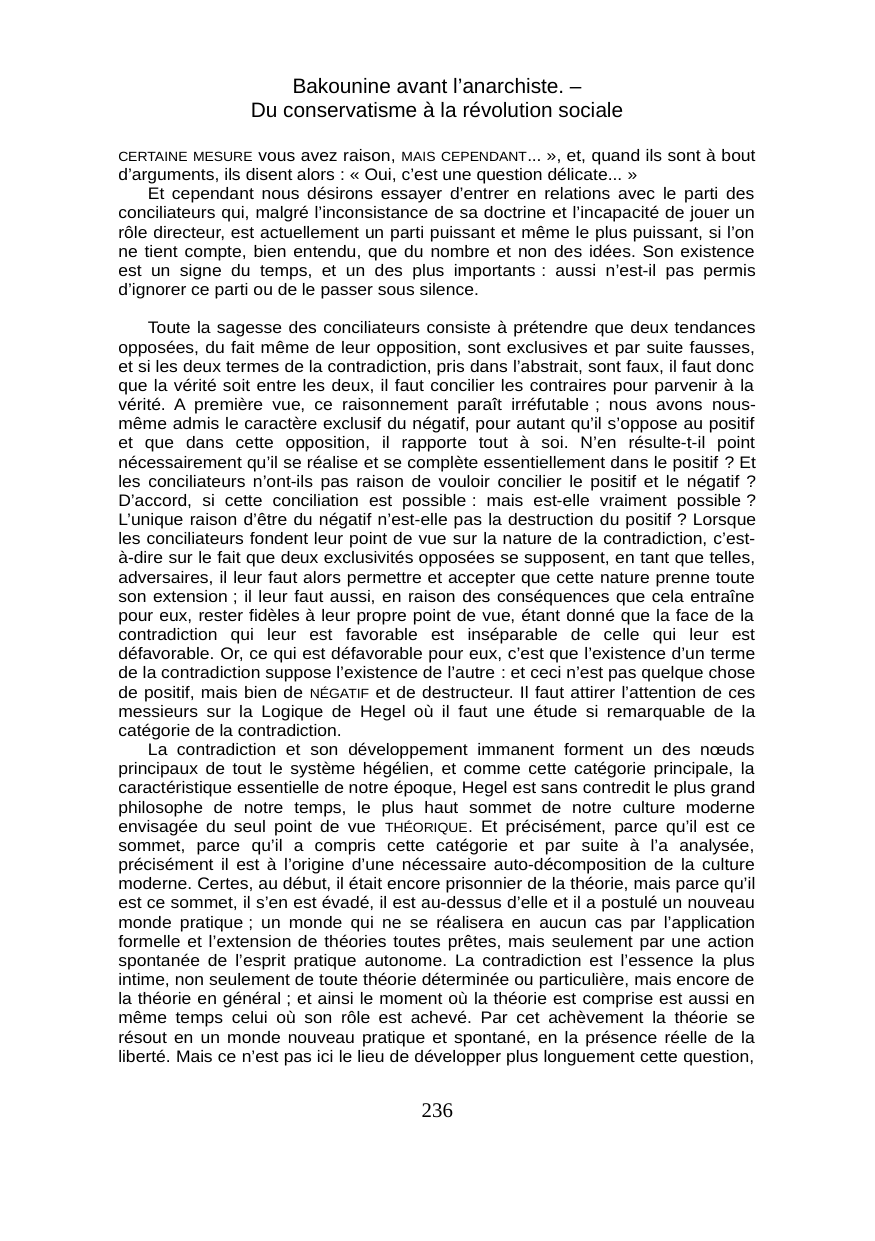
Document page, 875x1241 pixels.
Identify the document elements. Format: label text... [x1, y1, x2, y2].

text Toute la sagesse des conciliateurs consiste à prétendre que deux tendances opposées, du fait même de leur opposition, sont exclusives et par suite fausses, et si les deux termes de la contradiction, pris dans l’abstrait, sont faux, il faut donc que la vérité soit entre les deux, il faut concilier les contraires pour parvenir à la vérité. A première vue, ce raisonnement paraît irréfutable ; nous avons nous-même admis le caractère exclusif du négatif, pour autant qu’il s’oppose au positif et que dans cette opposition, il rapporte tout à soi. N’en résulte-t-il point nécessairement qu’il se réalise et se complète essentiellement dans le positif ? Et les conciliateurs n’ont-ils pas raison de vouloir concilier le positif et le négatif ? D’accord, si cette conciliation est possible : mais est-elle vraiment possible ? L’unique raison d’être du négatif n’est-elle pas la destruction du positif ? Lorsque les conciliateurs fondent leur point de vue sur la nature de la contradiction, c’est-à-dire sur le fait que deux exclusivités opposées se supposent, en tant que telles, adversaires, il leur faut alors permettre et accepter que cette nature prenne toute son extension ; il leur faut aussi, en raison des conséquences que cela entraîne pour eux, rester fidèles à leur propre point de vue, étant donné que la face de la contradiction qui leur est favorable est inséparable de celle qui leur est défavorable. Or, ce qui est défavorable pour eux, c’est que l’existence d’un terme de la contradiction suppose l’existence de l’autre : et ceci n’est pas quelque chose de positif, mais bien de négatif et de destructeur. Il faut attirer l’attention de ces messieurs sur la Logique de Hegel où il faut une étude si remarquable de la catégorie de la contradiction. [118, 318, 756, 740]
text certaine mesure vous avez raison, mais cependant... », et, quand ils sont à bout d’arguments, ils disent alors : « Oui, c’est une question délicate... » [118, 146, 756, 184]
text La contradiction et son développement immanent forment un des nœuds principaux de tout le système hégélien, et comme cette catégorie principale, la caractéristique essentielle de notre époque, Hegel est sans contredit le plus grand philosophe de notre temps, le plus haut sommet de notre culture moderne envisagée du seul point de vue théorique. Et précisément, parce qu’il est ce sommet, parce qu’il a compris cette catégorie et par suite à l’a analysée, précisément il est à l’origine d’une nécessaire auto-décomposition de la culture moderne. Certes, au début, il était encore prisonnier de la théorie, mais parce qu’il est ce sommet, il s’en est évadé, il est au-dessus d’elle et il a postulé un nouveau monde pratique ; un monde qui ne se réalisera en aucun cas par l’application formelle et l’extension de théories toutes prêtes, mais seulement par une action spontanée de l’esprit pratique autonome. La contradiction est l’essence la plus intime, non seulement de toute théorie déterminée ou particulière, mais encore de la théorie en général ; et ainsi le moment où la théorie est comprise est aussi en même temps celui où son rôle est achevé. Par cet achèvement la théorie se résout en un monde nouveau pratique et spontané, en la présence réelle de la liberté. Mais ce n’est pas ici le lieu de développer plus longuement cette question, [118, 740, 756, 1066]
text Et cependant nous désirons essayer d’entrer en relations avec le parti des conciliateurs qui, malgré l’inconsistance de sa doctrine et l’incapacité de jouer un rôle directeur, est actuellement un parti puissant et même le plus puissant, si l’on ne tient compte, bien entendu, que du nombre et non des idées. Son existence est un signe du temps, et un des plus importants : aussi n’est-il pas permis d’ignorer ce parti ou de le passer sous silence. [118, 184, 756, 299]
